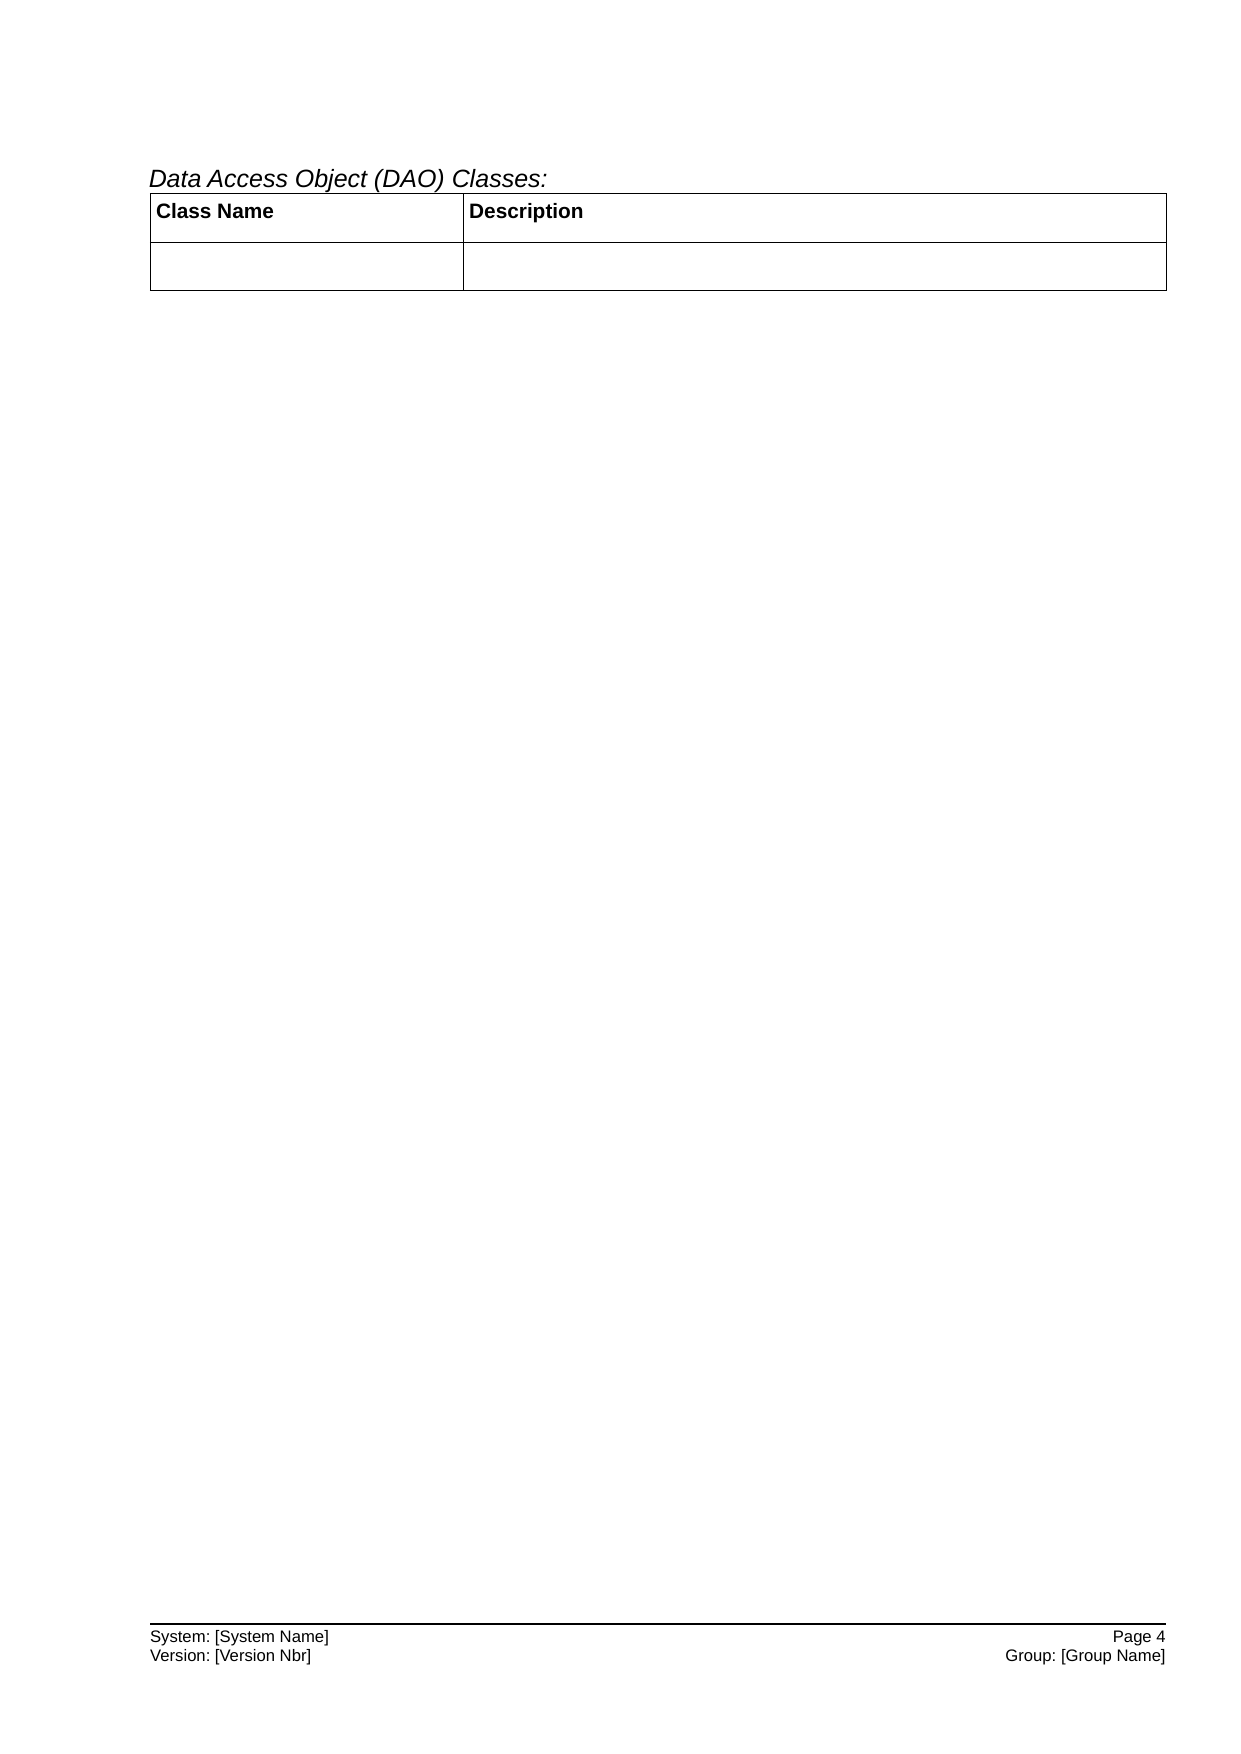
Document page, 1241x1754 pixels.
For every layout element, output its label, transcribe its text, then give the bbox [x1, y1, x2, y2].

table_header Description [464, 194, 1166, 242]
table_cell [151, 243, 463, 290]
table_cell [464, 243, 1166, 290]
text Data Access Object (DAO) Classes: [148, 164, 1166, 193]
table_header Class Name [151, 194, 463, 242]
